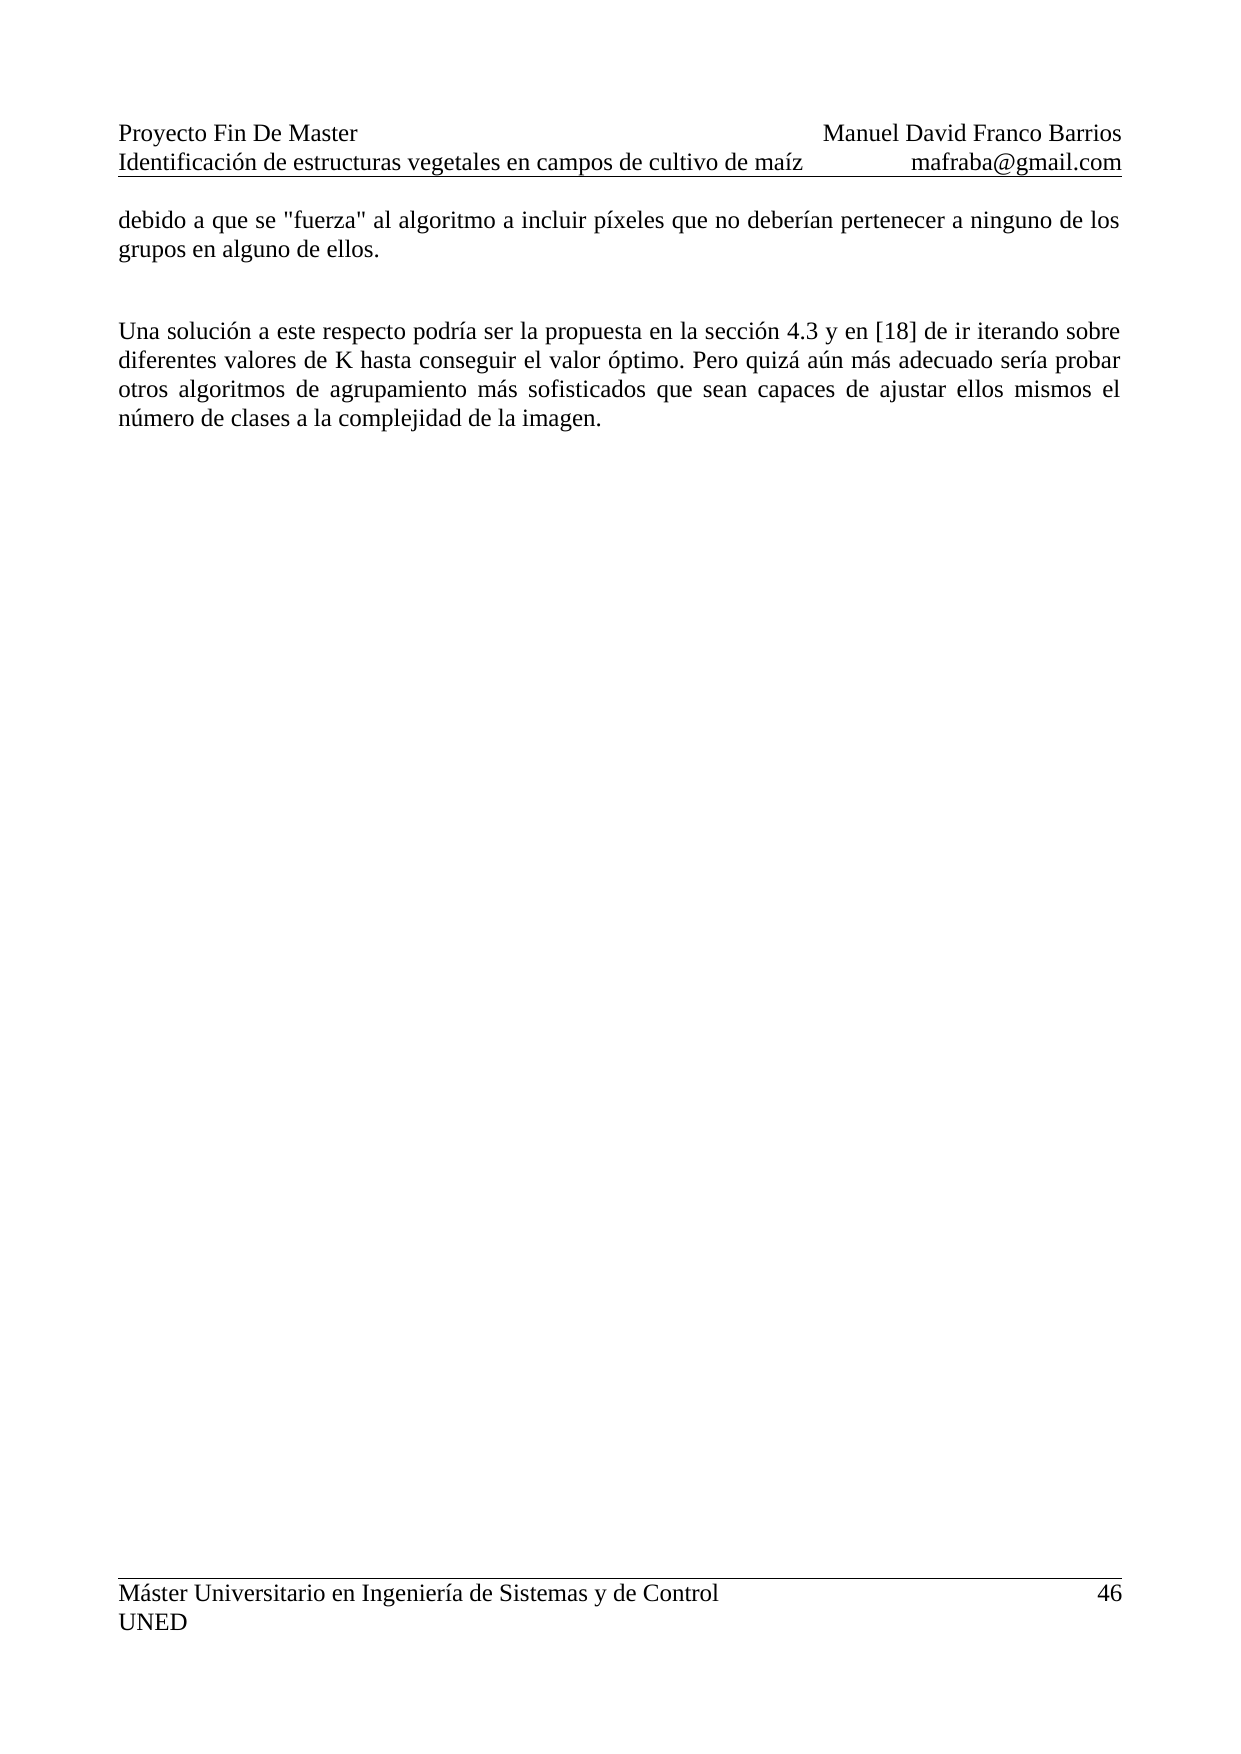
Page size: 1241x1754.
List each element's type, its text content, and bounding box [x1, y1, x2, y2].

text debido a que se "fuerza" al algoritmo a incluir píxeles que no deberían pertenecer a ninguno de los grupos en alguno de ellos. [118, 205, 1122, 263]
text Una solución a este respecto podría ser la propuesta en la sección 4.3 y en [18] de ir iterando sobre diferentes valores de K hasta conseguir el valor óptimo. Pero quizá aún más adecuado sería probar otros algoritmos de agrupamiento más sofisticados que sean capaces de ajustar ellos mismos el número de clases a la complejidad de la imagen. [118, 316, 1122, 431]
